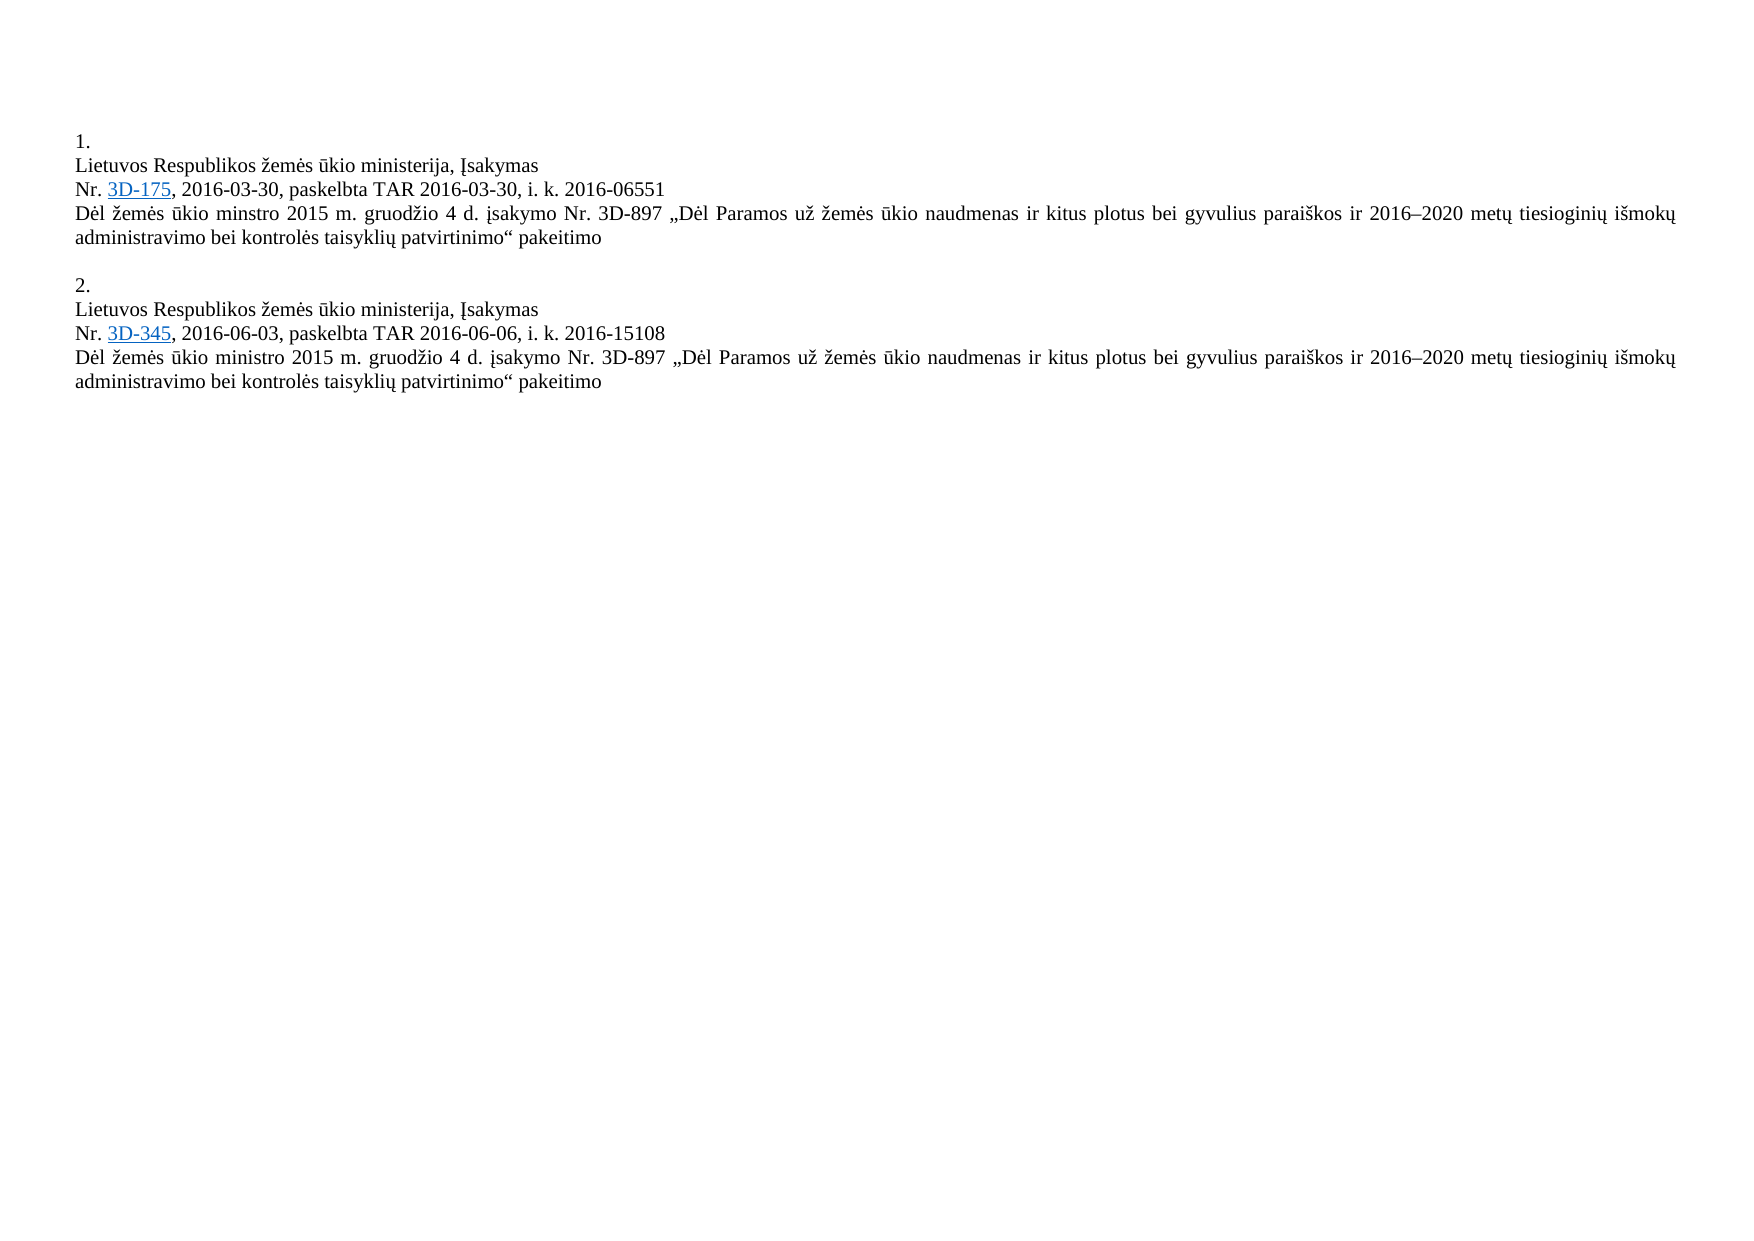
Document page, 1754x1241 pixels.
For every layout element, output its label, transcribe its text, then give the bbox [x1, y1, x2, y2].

text Nr. 3D-175, 2016-03-30, paskelbta TAR 2016-03-30, i. k. 2016-06551 [75, 177, 1679, 201]
text 2. [75, 273, 1679, 297]
text 1. [75, 128, 1679, 153]
text Lietuvos Respublikos žemės ūkio ministerija, Įsakymas [75, 297, 1679, 321]
text Dėl žemės ūkio minstro 2015 m. gruodžio 4 d. įsakymo Nr. 3D-897 „Dėl Paramos už žemės ūkio naudmenas ir kitus plotus bei gyvulius paraiškos ir 2016–2020 metų tiesioginių išmokų administravimo bei kontrolės taisyklių patvirtinimo“ pakeitimo [75, 201, 1679, 249]
text Dėl žemės ūkio ministro 2015 m. gruodžio 4 d. įsakymo Nr. 3D-897 „Dėl Paramos už žemės ūkio naudmenas ir kitus plotus bei gyvulius paraiškos ir 2016–2020 metų tiesioginių išmokų administravimo bei kontrolės taisyklių patvirtinimo“ pakeitimo [75, 345, 1679, 393]
text Lietuvos Respublikos žemės ūkio ministerija, Įsakymas [75, 153, 1679, 177]
text Nr. 3D-345, 2016-06-03, paskelbta TAR 2016-06-06, i. k. 2016-15108 [75, 321, 1679, 345]
